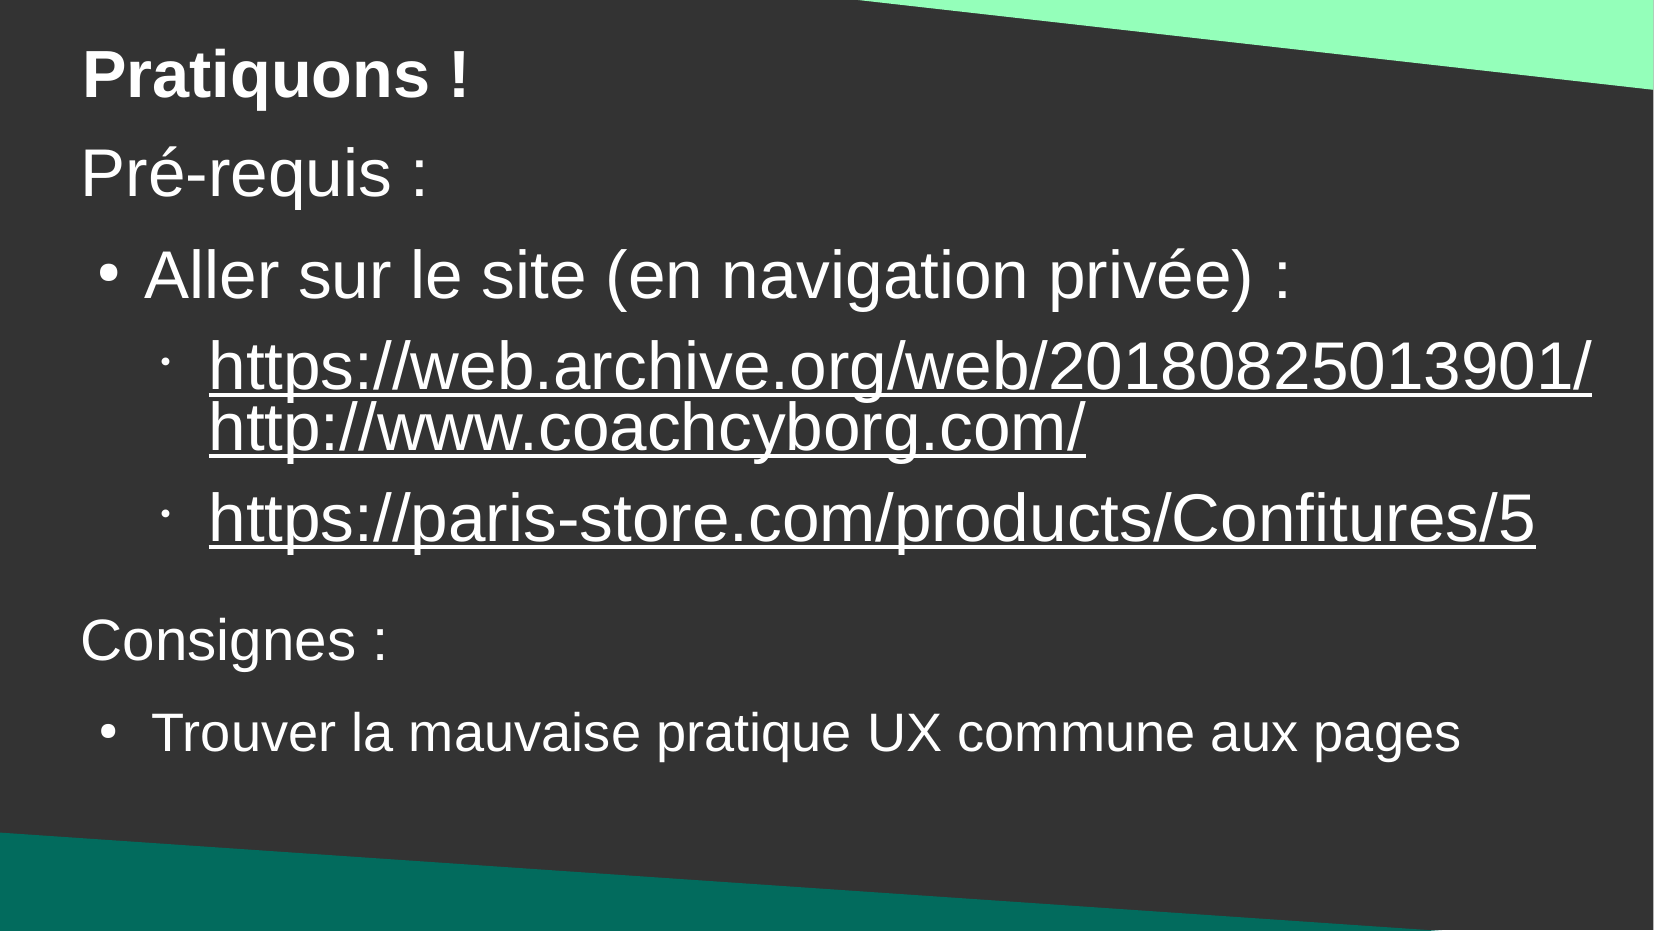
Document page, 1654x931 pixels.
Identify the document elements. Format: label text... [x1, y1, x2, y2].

list Consignes : Trouver la mauvaise pratique UX commune aux pages [80, 607, 1620, 768]
title Pratiquons ! [82, 37, 1571, 114]
list Pré-requis : Aller sur le site (en navigation privée) : https://web.archive.org/web/20180825013901/http://www.coachcyborg.com/ https://paris-store.com/products/Confitures/5 [80, 135, 1620, 497]
text_box [858, 0, 1654, 90]
